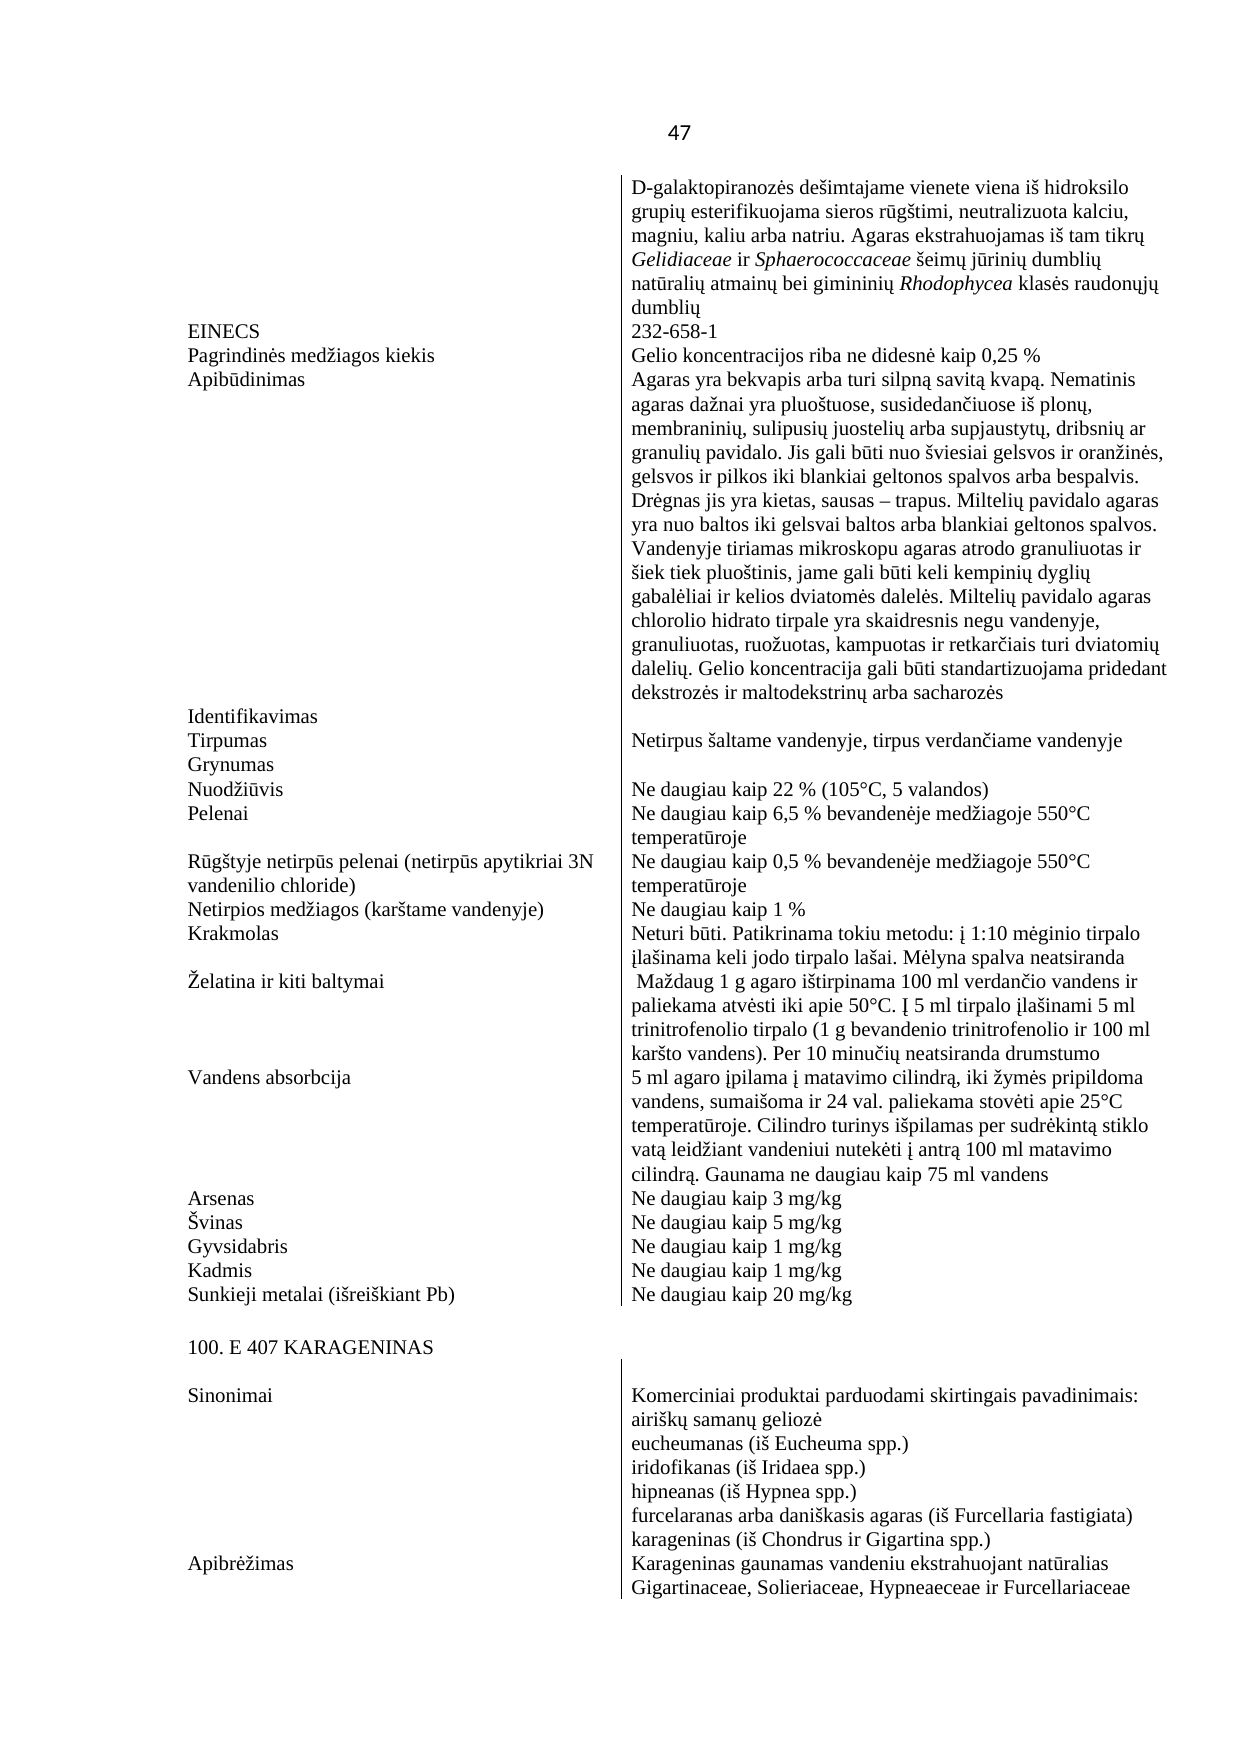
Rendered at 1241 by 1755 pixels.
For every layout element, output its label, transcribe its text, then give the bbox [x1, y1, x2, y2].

table_cell karageninas (iš Chondrus ir Gigartina spp.) [622, 1527, 1181, 1551]
table_cell Ne daugiau kaip 3 mg/kg [622, 1186, 1181, 1209]
table_cell Ne daugiau kaip 5 mg/kg [622, 1210, 1181, 1234]
table_header 100. E 407 KARAGENINAS [177, 1335, 1181, 1359]
table_cell [177, 1359, 621, 1383]
table_cell [177, 1527, 621, 1551]
table_cell furcelaranas arba daniškasis agaras (iš Furcellaria fastigiata) [622, 1503, 1181, 1527]
table_cell [177, 175, 621, 319]
table_cell [177, 1407, 621, 1431]
table_cell Ne daugiau kaip 6,5 % bevandenėje medžiagoje 550°C temperatūroje [622, 801, 1181, 849]
table_cell Karageninas gaunamas vandeniu ekstrahuojant natūralias Gigartinaceae, Solieriaceae, Hypneaeceae ir Furcellariaceae [622, 1551, 1181, 1599]
table_cell Grynumas [177, 753, 621, 776]
table_cell Pagrindinės medžiagos kiekis [177, 343, 621, 367]
table_cell [622, 704, 1181, 728]
table_cell Rūgštyje netirpūs pelenai (netirpūs apytikriai 3N vandenilio chloride) [177, 849, 621, 897]
table_cell Agaras yra bekvapis arba turi silpną savitą kvapą. Nematinis agaras dažnai yra pluoštuose, susidedančiuose iš plonų, membraninių, sulipusių juostelių arba supjaustytų, dribsnių ar granulių pavidalo. Jis gali būti nuo šviesiai gelsvos ir oranžinės, gelsvos ir pilkos iki blankiai geltonos spalvos arba bespalvis. Drėgnas jis yra kietas, sausas – trapus. Miltelių pavidalo agaras yra nuo baltos iki gelsvai baltos arba blankiai geltonos spalvos. Vandenyje tiriamas mikroskopu agaras atrodo granuliuotas ir šiek tiek pluoštinis, jame gali būti keli kempinių dyglių gabalėliai ir kelios dviatomės dalelės. Miltelių pavidalo agaras chlorolio hidrato tirpale yra skaidresnis negu vandenyje, granuliuotas, ruožuotas, kampuotas ir retkarčiais turi dviatomių dalelių. Gelio koncentracija gali būti standartizuojama pridedant dekstrozės ir maltodekstrinų arba sacharozės [622, 368, 1181, 704]
table_cell iridofikanas (iš Iridaea spp.) [622, 1455, 1181, 1479]
table_cell 232-658-1 [622, 319, 1181, 343]
table_cell 5 ml agaro įpilama į matavimo cilindrą, iki žymės pripildoma vandens, sumaišoma ir 24 val. paliekama stovėti apie 25°C temperatūroje. Cilindro turinys išpilamas per sudrėkintą stiklo vatą leidžiant vandeniui nutekėti į antrą 100 ml matavimo cilindrą. Gaunama ne daugiau kaip 75 ml vandens [622, 1065, 1181, 1186]
table_cell Arsenas [177, 1186, 621, 1209]
table_cell eucheumanas (iš Eucheuma spp.) [622, 1431, 1181, 1455]
table_cell Kadmis [177, 1258, 621, 1282]
table_cell [177, 1455, 621, 1479]
table_cell Ne daugiau kaip 1 mg/kg [622, 1258, 1181, 1282]
table_cell hipneanas (iš Hypnea spp.) [622, 1479, 1181, 1503]
table_cell Tirpumas [177, 728, 621, 752]
table_cell Apibrėžimas [177, 1551, 621, 1599]
table_cell Ne daugiau kaip 1 mg/kg [622, 1234, 1181, 1258]
table_cell Ne daugiau kaip 0,5 % bevandenėje medžiagoje 550°C temperatūroje [622, 849, 1181, 897]
table_cell Netirpus šaltame vandenyje, tirpus verdančiame vandenyje [622, 728, 1181, 752]
table_cell [622, 1359, 1181, 1383]
table_cell [177, 1479, 621, 1503]
table_cell Vandens absorbcija [177, 1065, 621, 1186]
table_cell D-galaktopiranozės dešimtajame vienete viena iš hidroksilo grupių esterifikuojama sieros rūgštimi, neutralizuota kalciu, magniu, kaliu arba natriu. Agaras ekstrahuojamas iš tam tikrų Gelidiaceae ir Sphaerococcaceae šeimų jūrinių dumblių natūralių atmainų bei gimininių Rhodophycea klasės raudonųjų dumblių [622, 175, 1181, 319]
table_cell Nuodžiūvis [177, 776, 621, 801]
table_cell Krakmolas [177, 921, 621, 969]
table_cell Maždaug 1 g agaro ištirpinama 100 ml verdančio vandens ir paliekama atvėsti iki apie 50°C. Į 5 ml tirpalo įlašinami 5 ml trinitrofenolio tirpalo (1 g bevandenio trinitrofenolio ir 100 ml karšto vandens). Per 10 minučių neatsiranda drumstumo [622, 969, 1181, 1065]
table_cell Sunkieji metalai (išreiškiant Pb) [177, 1282, 621, 1306]
table_cell Netirpios medžiagos (karštame vandenyje) [177, 897, 621, 921]
table_cell Gyvsidabris [177, 1234, 621, 1258]
table_cell Ne daugiau kaip 22 % (105°C, 5 valandos) [622, 776, 1181, 801]
table_cell [177, 1431, 621, 1455]
table_cell airiškų samanų geliozė [622, 1407, 1181, 1431]
table_cell Identifikavimas [177, 704, 621, 728]
table_cell Komerciniai produktai parduodami skirtingais pavadinimais: [622, 1383, 1181, 1407]
table_cell Gelio koncentracijos riba ne didesnė kaip 0,25 % [622, 343, 1181, 367]
table_cell [177, 1503, 621, 1527]
table_cell Apibūdinimas [177, 368, 621, 704]
table_cell EINECS [177, 319, 621, 343]
table_cell Pelenai [177, 801, 621, 849]
table_cell Ne daugiau kaip 1 % [622, 897, 1181, 921]
table_cell Želatina ir kiti baltymai [177, 969, 621, 1065]
table_cell Ne daugiau kaip 20 mg/kg [622, 1282, 1181, 1306]
table_cell [622, 753, 1181, 776]
table_cell Neturi būti. Patikrinama tokiu metodu: į 1:10 mėginio tirpalo įlašinama keli jodo tirpalo lašai. Mėlyna spalva neatsiranda [622, 921, 1181, 969]
table_cell Sinonimai [177, 1383, 621, 1407]
table_cell Švinas [177, 1210, 621, 1234]
